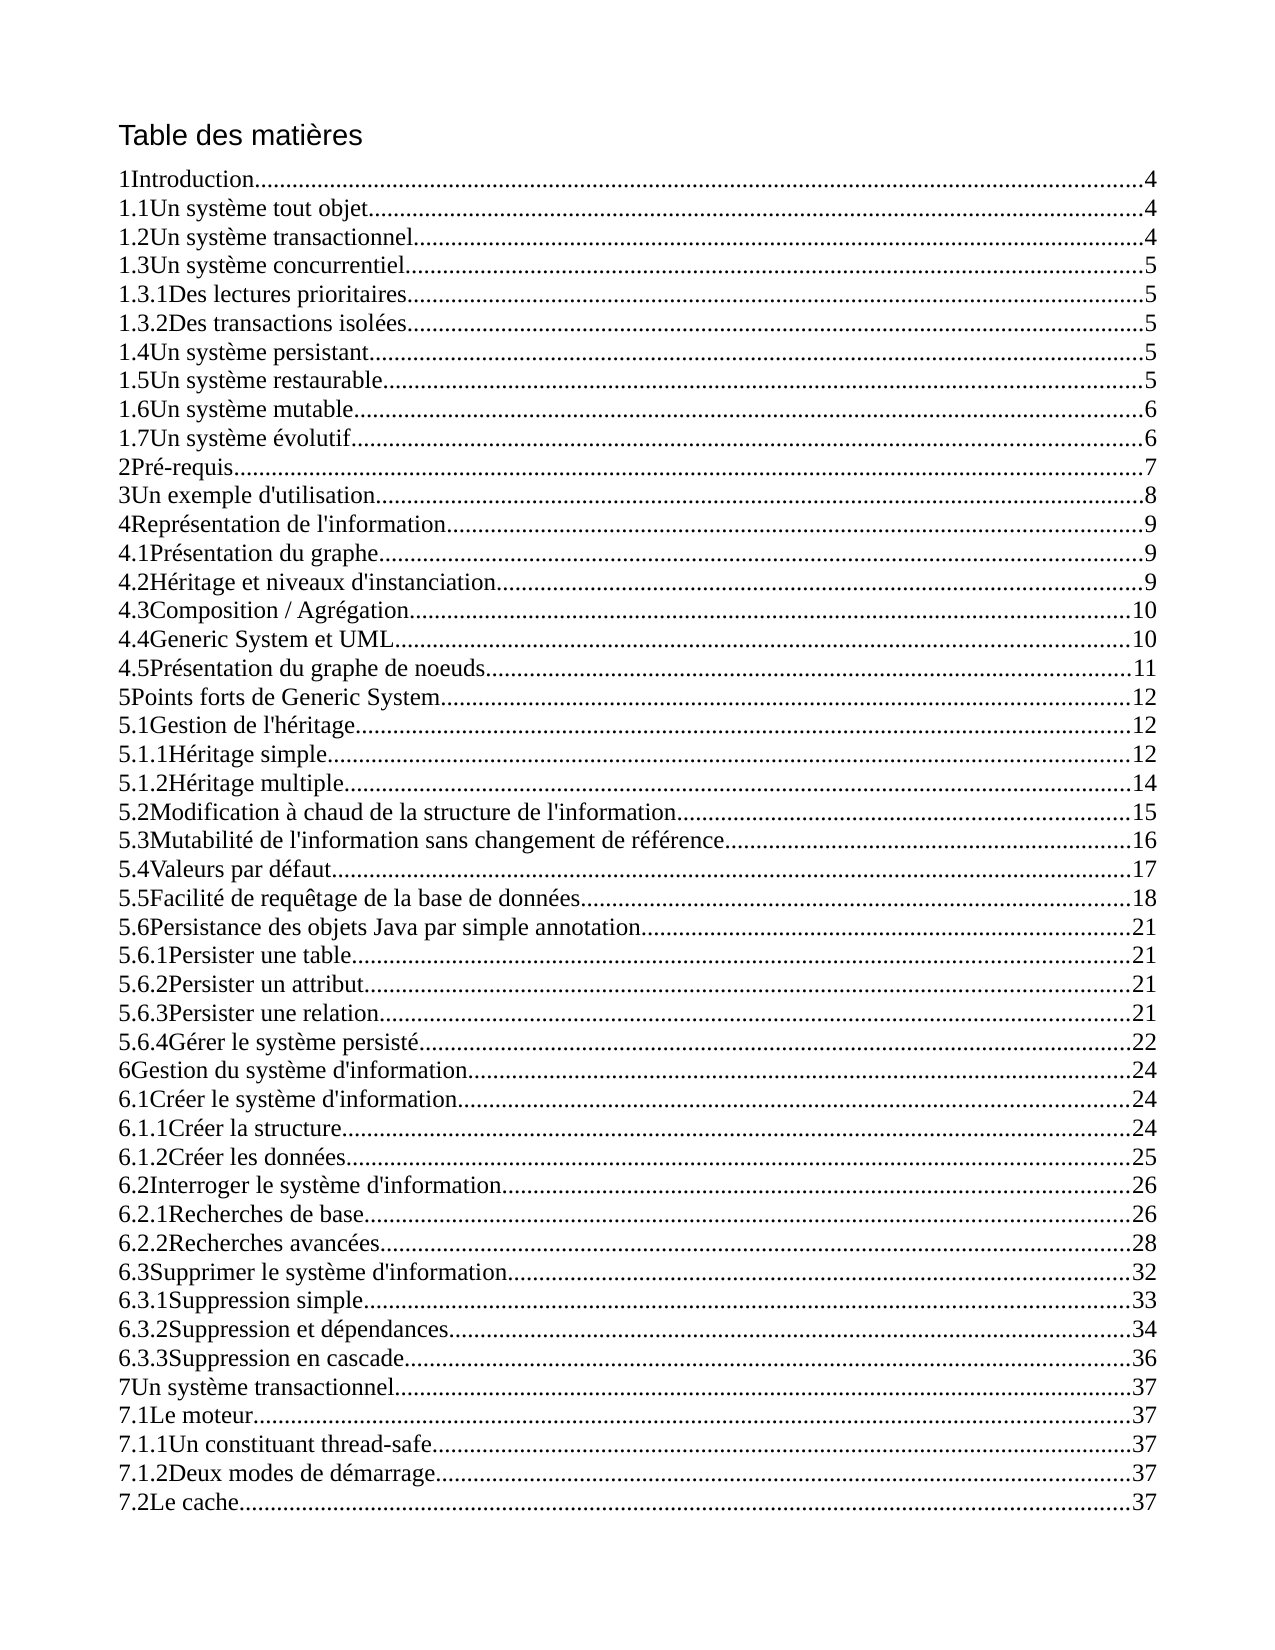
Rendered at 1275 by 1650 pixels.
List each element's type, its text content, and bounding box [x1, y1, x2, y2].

text 6.3.2Suppression et dépendances 34 [118, 1314, 1157, 1343]
text 7.1Le moteur 37 [118, 1400, 1157, 1429]
text 6Gestion du système d'information 24 [118, 1055, 1157, 1084]
text 7.2Le cache 37 [118, 1487, 1157, 1515]
text 6.1.1Créer la structure 24 [118, 1113, 1157, 1142]
text 7.1.2Deux modes de démarrage 37 [118, 1458, 1157, 1487]
text 5.6.2Persister un attribut 21 [118, 969, 1157, 998]
text 6.1Créer le système d'information 24 [118, 1084, 1157, 1113]
text 1.6Un système mutable 6 [118, 394, 1157, 423]
text 5.2Modification à chaud de la structure de l'information 15 [118, 797, 1157, 825]
text 5.6.4Gérer le système persisté 22 [118, 1027, 1157, 1055]
text 5.1.1Héritage simple 12 [118, 739, 1157, 768]
text 1.7Un système évolutif 6 [118, 423, 1157, 452]
text 6.1.2Créer les données 25 [118, 1142, 1157, 1170]
text 5.4Valeurs par défaut 17 [118, 854, 1157, 883]
text 1.5Un système restaurable 5 [118, 365, 1157, 394]
text 4.2Héritage et niveaux d'instanciation 9 [118, 567, 1157, 595]
text 4Représentation de l'information 9 [118, 509, 1157, 538]
text 6.3Supprimer le système d'information 32 [118, 1257, 1157, 1285]
text 5.1Gestion de l'héritage 12 [118, 710, 1157, 739]
text 1Introduction 4 [118, 164, 1157, 193]
text 5.3Mutabilité de l'information sans changement de référence 16 [118, 825, 1157, 854]
subtitle Table des matières [118, 118, 1157, 152]
text 4.5Présentation du graphe de noeuds 11 [118, 653, 1157, 682]
text 6.3.1Suppression simple 33 [118, 1285, 1157, 1314]
text 4.4Generic System et UML 10 [118, 624, 1157, 653]
text 5.6Persistance des objets Java par simple annotation 21 [118, 912, 1157, 940]
text 1.3.1Des lectures prioritaires 5 [118, 279, 1157, 308]
text 1.4Un système persistant 5 [118, 337, 1157, 365]
text 6.2.2Recherches avancées 28 [118, 1228, 1157, 1257]
text 6.3.3Suppression en cascade 36 [118, 1343, 1157, 1372]
text 4.1Présentation du graphe 9 [118, 538, 1157, 567]
text 1.1Un système tout objet 4 [118, 193, 1157, 222]
text 4.3Composition / Agrégation 10 [118, 595, 1157, 624]
text 2Pré-requis 7 [118, 452, 1157, 480]
text 6.2Interroger le système d'information 26 [118, 1170, 1157, 1199]
text 1.3Un système concurrentiel 5 [118, 250, 1157, 279]
text 7.1.1Un constituant thread-safe 37 [118, 1429, 1157, 1458]
text 1.3.2Des transactions isolées 5 [118, 308, 1157, 337]
text 6.2.1Recherches de base 26 [118, 1199, 1157, 1228]
text 7Un système transactionnel 37 [118, 1372, 1157, 1400]
text 5.5Facilité de requêtage de la base de données 18 [118, 883, 1157, 912]
text 5.6.1Persister une table 21 [118, 940, 1157, 969]
text 1.2Un système transactionnel 4 [118, 222, 1157, 250]
text 5.6.3Persister une relation 21 [118, 998, 1157, 1027]
text 5Points forts de Generic System 12 [118, 682, 1157, 710]
text 3Un exemple d'utilisation 8 [118, 480, 1157, 509]
text 5.1.2Héritage multiple 14 [118, 768, 1157, 797]
